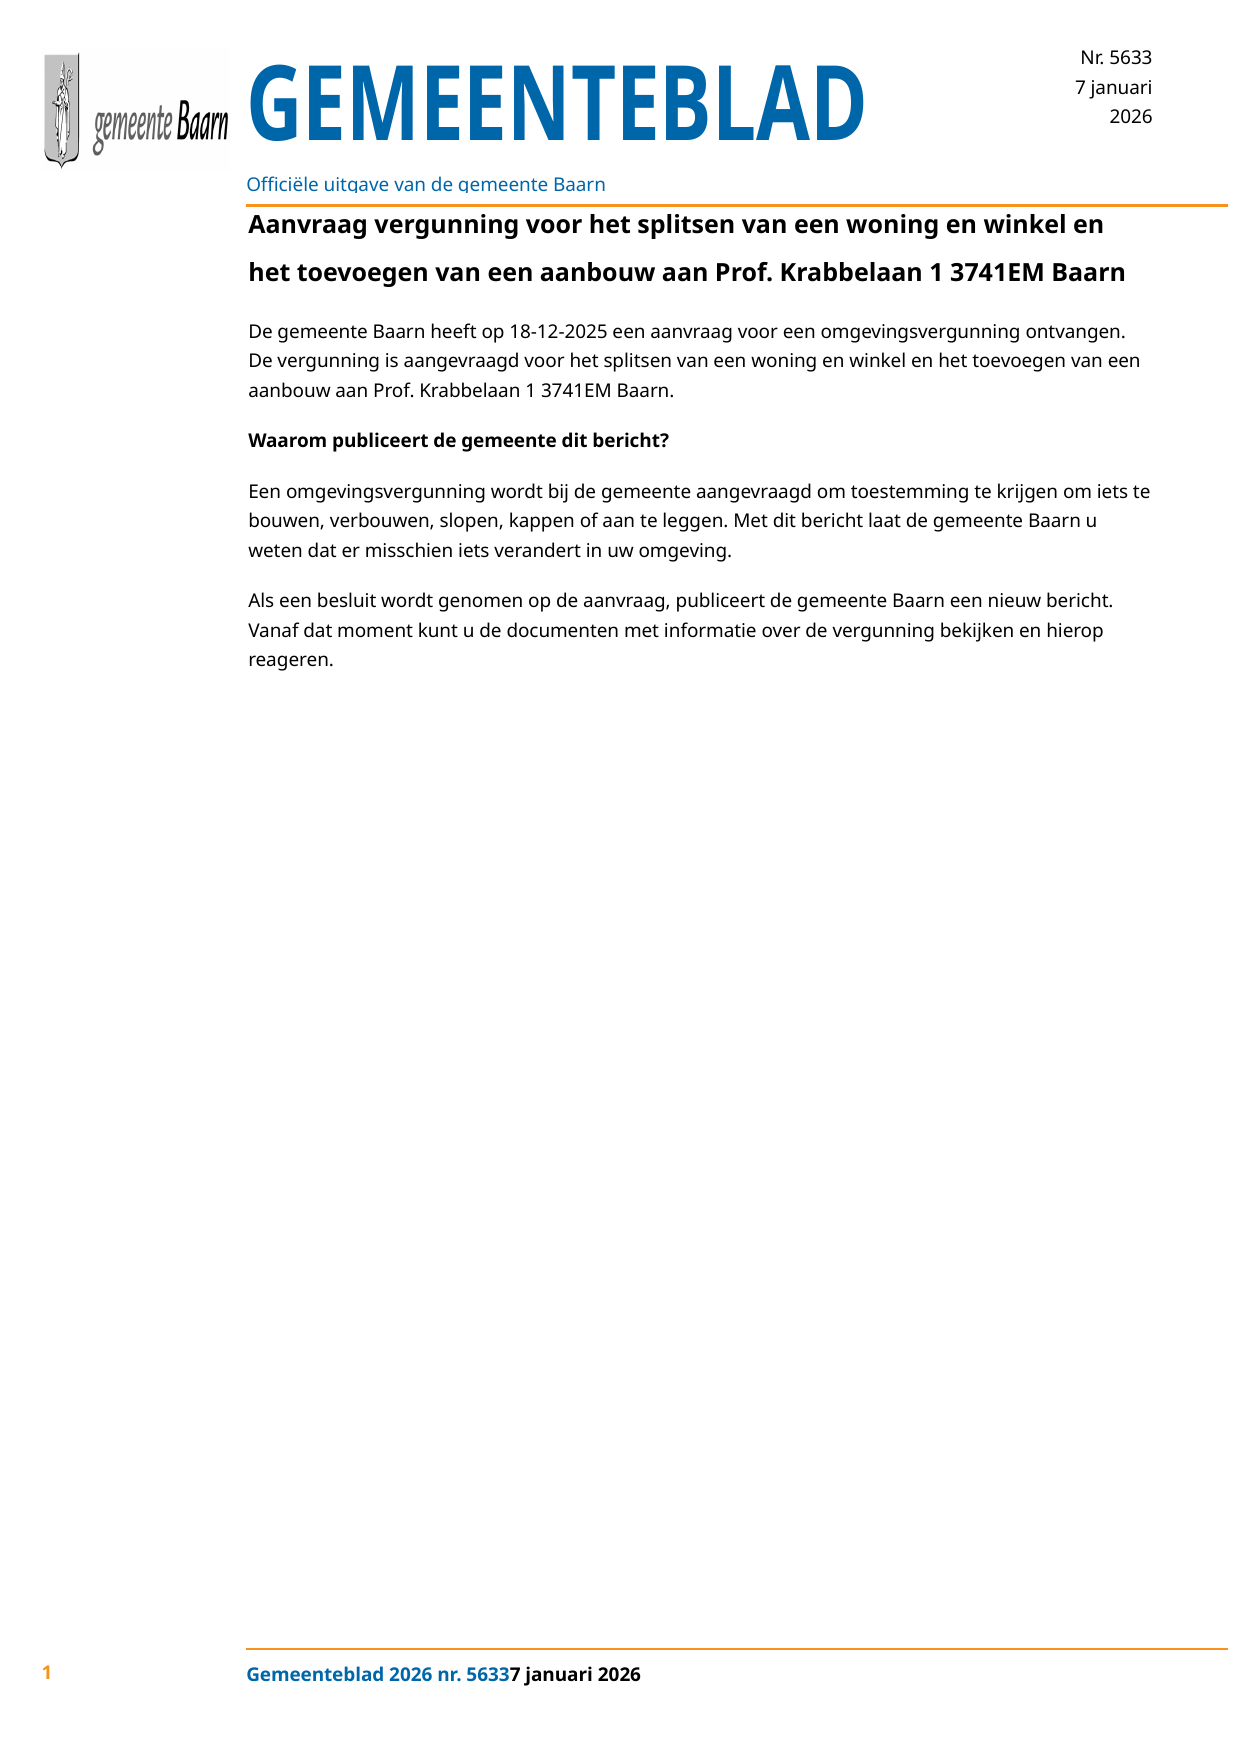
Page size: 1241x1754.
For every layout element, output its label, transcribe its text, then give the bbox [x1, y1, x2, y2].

text Als een besluit wordt genomen op de aanvraag, publiceert de gemeente Baarn een nieuw bericht. Vanaf dat moment kunt u de documenten met informatie over de vergunning bekijken en hierop reageren. [248, 587, 1152, 672]
picture [41, 47, 231, 172]
text Aanvraag vergunning voor het splitsen van een woning en winkel en het toevoegen van een aanbouw aan Prof. Krabbelaan 1 3741EM Baarn [248, 207, 1152, 288]
text Waarom publiceert de gemeente dit bericht? [248, 427, 1152, 453]
text Een omgevingsvergunning wordt bij de gemeente aangevraagd om toestemming te krijgen om iets te bouwen, verbouwen, slopen, kappen of aan te leggen. Met dit bericht laat de gemeente Baarn u weten dat er misschien iets verandert in uw omgeving. [248, 478, 1152, 563]
text De gemeente Baarn heeft op 18-12-2025 een aanvraag voor een omgevingsvergunning ontvangen. De vergunning is aangevraagd voor het splitsen van een woning en winkel en het toevoegen van een aanbouw aan Prof. Krabbelaan 1 3741EM Baarn. [248, 318, 1152, 403]
